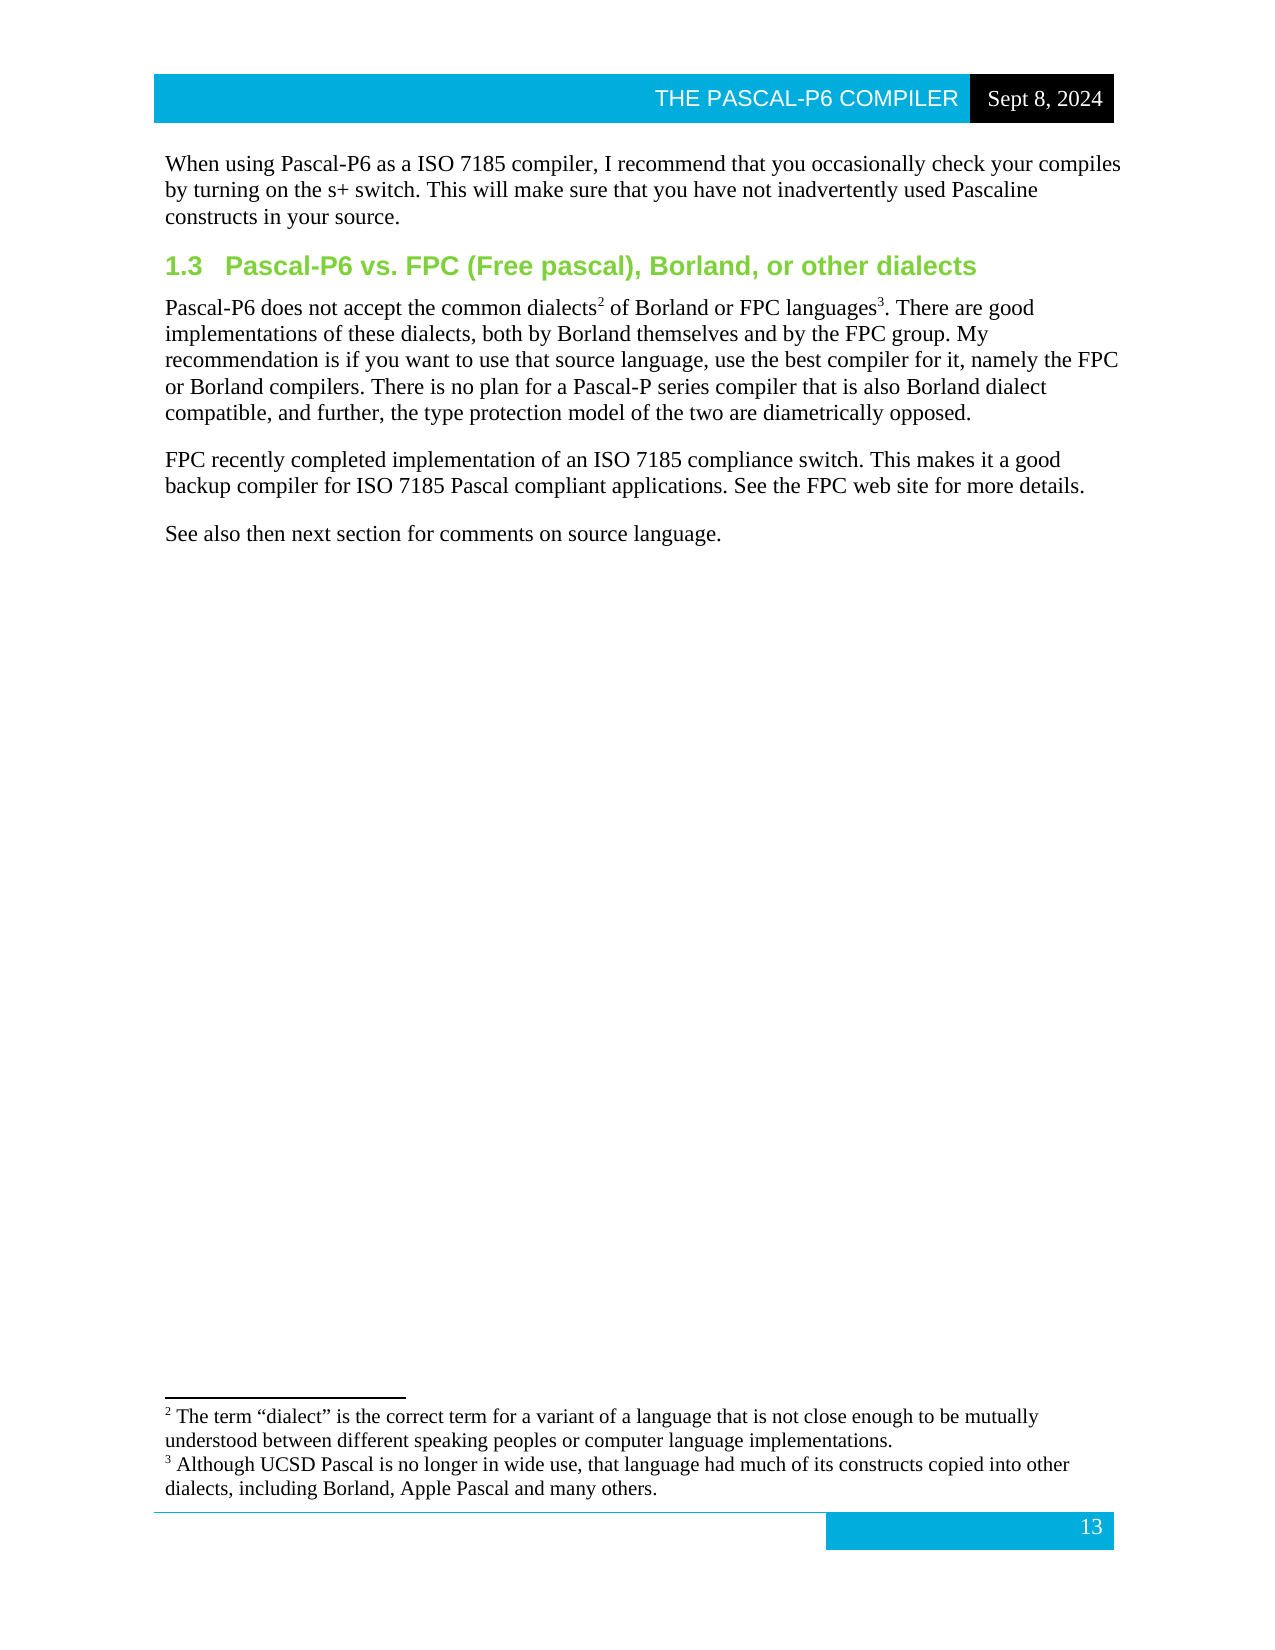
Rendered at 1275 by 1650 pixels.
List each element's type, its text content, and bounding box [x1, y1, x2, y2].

text Pascal-P6 does not accept the common dialects of Borland or FPC languages. There are good implementations of these dialects, both by Borland themselves and by the FPC group. My recommendation is if you want to use that source language, use the best compiler for it, namely the FPC or Borland compilers. There is no plan for a Pascal-P series compiler that is also Borland dialect compatible, and further, the type protection model of the two are diametrically opposed. [165, 294, 1125, 425]
text The term “dialect” is the correct term for a variant of a language that is not close enough to be mutually understood between different speaking peoples or computer language implementations. [165, 1404, 1125, 1452]
subtitle Pascal-P6 vs. FPC (Free pascal), Borland, or other dialects [165, 250, 1125, 281]
text Although UCSD Pascal is no longer in wide use, that language had much of its constructs copied into other dialects, including Borland, Apple Pascal and many others. [165, 1452, 1125, 1500]
text When using Pascal-P6 as a ISO 7185 compiler, I recommend that you occasionally check your compiles by turning on the s+ switch. This will make sure that you have not inadvertently used Pascaline constructs in your source. [165, 150, 1125, 229]
text FPC recently completed implementation of an ISO 7185 compliance switch. This makes it a good backup compiler for ISO 7185 Pascal compliant applications. See the FPC web site for more details. [165, 446, 1125, 499]
text See also then next section for comments on source language. [165, 520, 1125, 546]
